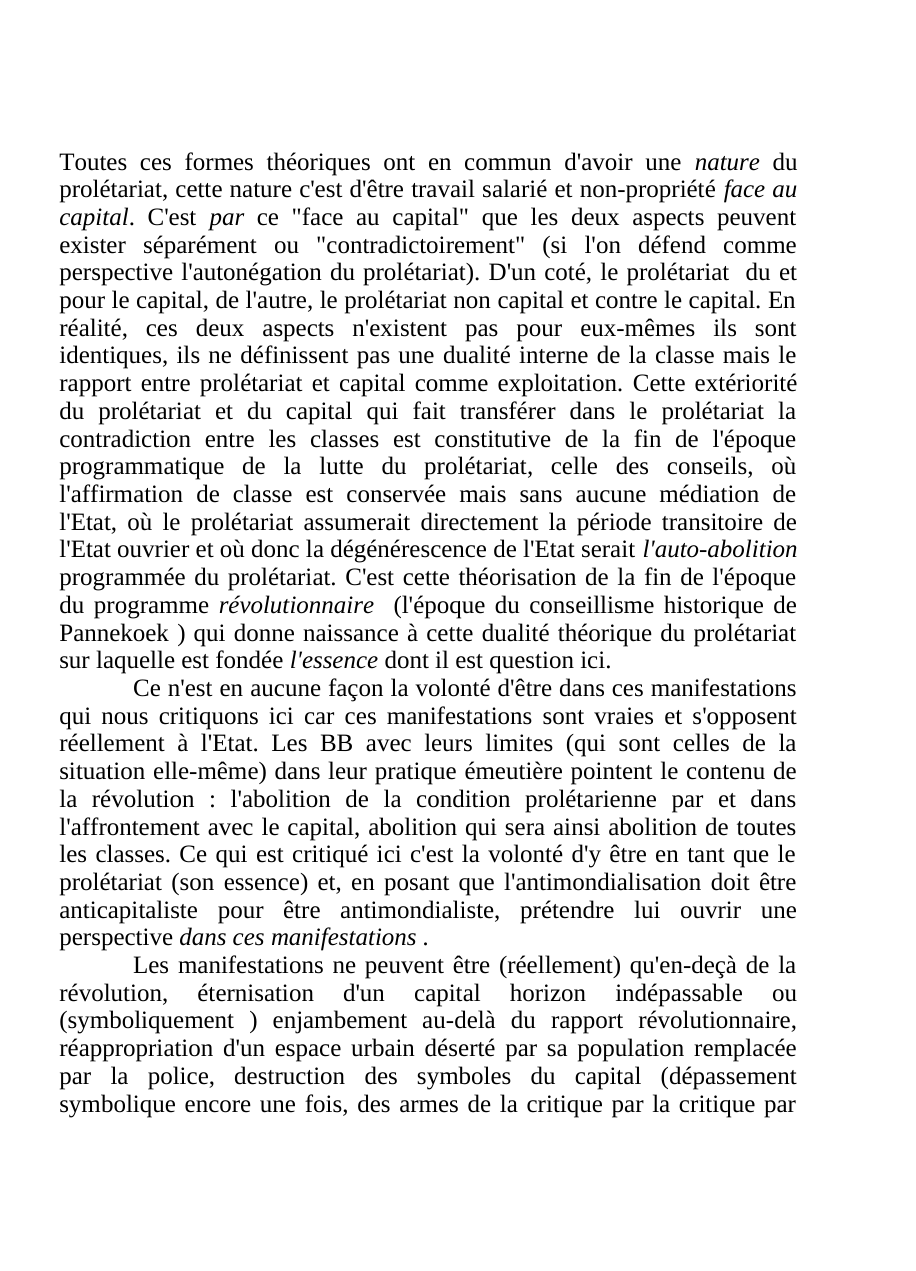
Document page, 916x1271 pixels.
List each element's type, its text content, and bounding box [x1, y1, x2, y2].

text Toutes ces formes théoriques ont en commun d'avoir une nature du prolétariat, cette nature c'est d'être travail salarié et non-propriété face au capital. C'est par ce "face au capital" que les deux aspects peuvent exister séparément ou "contradictoirement" (si l'on défend comme perspective l'autonégation du prolétariat). D'un coté, le prolétariat du et pour le capital, de l'autre, le prolétariat non capital et contre le capital. En réalité, ces deux aspects n'existent pas pour eux-mêmes ils sont identiques, ils ne définissent pas une dualité interne de la classe mais le rapport entre prolétariat et capital comme exploitation. Cette extériorité du prolétariat et du capital qui fait transférer dans le prolétariat la contradiction entre les classes est constitutive de la fin de l'époque programmatique de la lutte du prolétariat, celle des conseils, où l'affirmation de classe est conservée mais sans aucune médiation de l'Etat, où le prolétariat assumerait directement la période transitoire de l'Etat ouvrier et où donc la dégénérescence de l'Etat serait l'auto-abolition programmée du prolétariat. C'est cette théorisation de la fin de l'époque du programme révolutionnaire (l'époque du conseillisme historique de Pannekoek ) qui donne naissance à cette dualité théorique du prolétariat sur laquelle est fondée l'essence dont il est question ici. [59, 148, 797, 674]
text Ce n'est en aucune façon la volonté d'être dans ces manifestations qui nous critiquons ici car ces manifestations sont vraies et s'opposent réellement à l'Etat. Les BB avec leurs limites (qui sont celles de la situation elle-même) dans leur pratique émeutière pointent le contenu de la révolution : l'abolition de la condition prolétarienne par et dans l'affrontement avec le capital, abolition qui sera ainsi abolition de toutes les classes. Ce qui est critiqué ici c'est la volonté d'y être en tant que le prolétariat (son essence) et, en posant que l'antimondialisation doit être anticapitaliste pour être antimondialiste, prétendre lui ouvrir une perspective dans ces manifestations . [59, 674, 797, 951]
text Les manifestations ne peuvent être (réellement) qu'en-deçà de la révolution, éternisation d'un capital horizon indépassable ou (symboliquement ) enjambement au-delà du rapport révolutionnaire, réappropriation d'un espace urbain déserté par sa population remplacée par la police, destruction des symboles du capital (dépassement symbolique encore une fois, des armes de la critique par la critique par [59, 951, 797, 1117]
